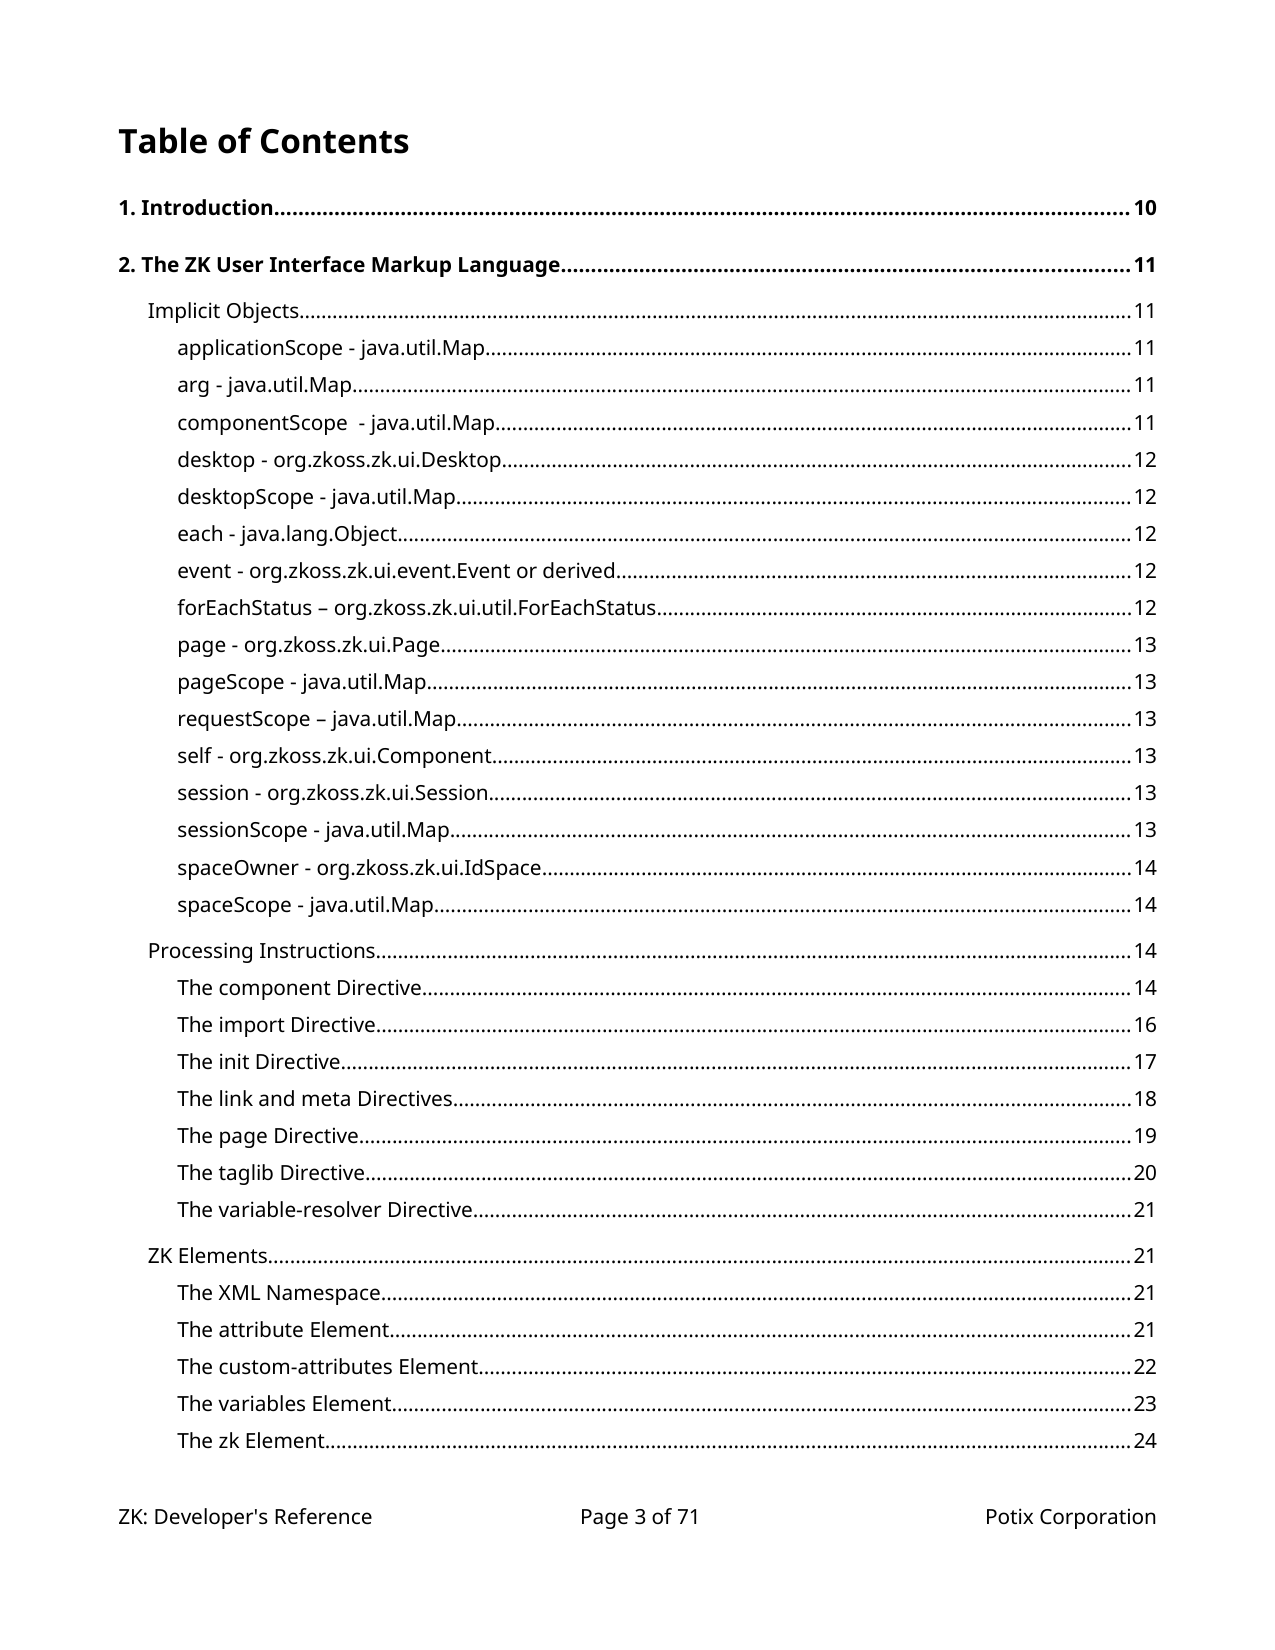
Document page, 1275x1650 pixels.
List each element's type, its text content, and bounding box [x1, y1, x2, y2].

text forEachStatus – org.zkoss.zk.ui.util.ForEachStatus 12 [177, 593, 1157, 621]
text The variables Element 23 [177, 1389, 1157, 1418]
text The attribute Element 21 [177, 1315, 1157, 1344]
text ZK Elements 21 [148, 1241, 1157, 1269]
text requestScope – java.util.Map 13 [177, 704, 1157, 733]
text event - org.zkoss.zk.ui.event.Event or derived 12 [177, 556, 1157, 584]
text 1. Introduction 10 [118, 193, 1157, 221]
text self - org.zkoss.zk.ui.Component 13 [177, 741, 1157, 770]
text spaceScope - java.util.Map 14 [177, 890, 1157, 918]
text Processing Instructions 14 [148, 936, 1157, 964]
subtitle Table of Contents [118, 118, 1157, 163]
text The component Directive 14 [177, 973, 1157, 1001]
text sessionScope - java.util.Map 13 [177, 816, 1157, 844]
text desktopScope - java.util.Map 12 [177, 482, 1157, 510]
text pageScope - java.util.Map 13 [177, 667, 1157, 696]
text The page Directive 19 [177, 1121, 1157, 1149]
text componentScope - java.util.Map 11 [177, 408, 1157, 436]
text The custom-attributes Element 22 [177, 1352, 1157, 1381]
text The variable-resolver Directive 21 [177, 1195, 1157, 1223]
text arg - java.util.Map 11 [177, 371, 1157, 399]
text session - org.zkoss.zk.ui.Session 13 [177, 778, 1157, 807]
text The XML Namespace 21 [177, 1278, 1157, 1307]
text The taglib Directive 20 [177, 1158, 1157, 1186]
text Implicit Objects 11 [148, 296, 1157, 325]
text The link and meta Directives 18 [177, 1084, 1157, 1112]
text The import Directive 16 [177, 1010, 1157, 1038]
text applicationScope - java.util.Map 11 [177, 333, 1157, 362]
text page - org.zkoss.zk.ui.Page 13 [177, 630, 1157, 658]
text spaceOwner - org.zkoss.zk.ui.IdSpace 14 [177, 853, 1157, 881]
text The init Directive 17 [177, 1047, 1157, 1075]
text 2. The ZK User Interface Markup Language 11 [118, 251, 1157, 279]
text each - java.lang.Object 12 [177, 519, 1157, 547]
text desktop - org.zkoss.zk.ui.Desktop 12 [177, 445, 1157, 473]
text The zk Element 24 [177, 1427, 1157, 1455]
